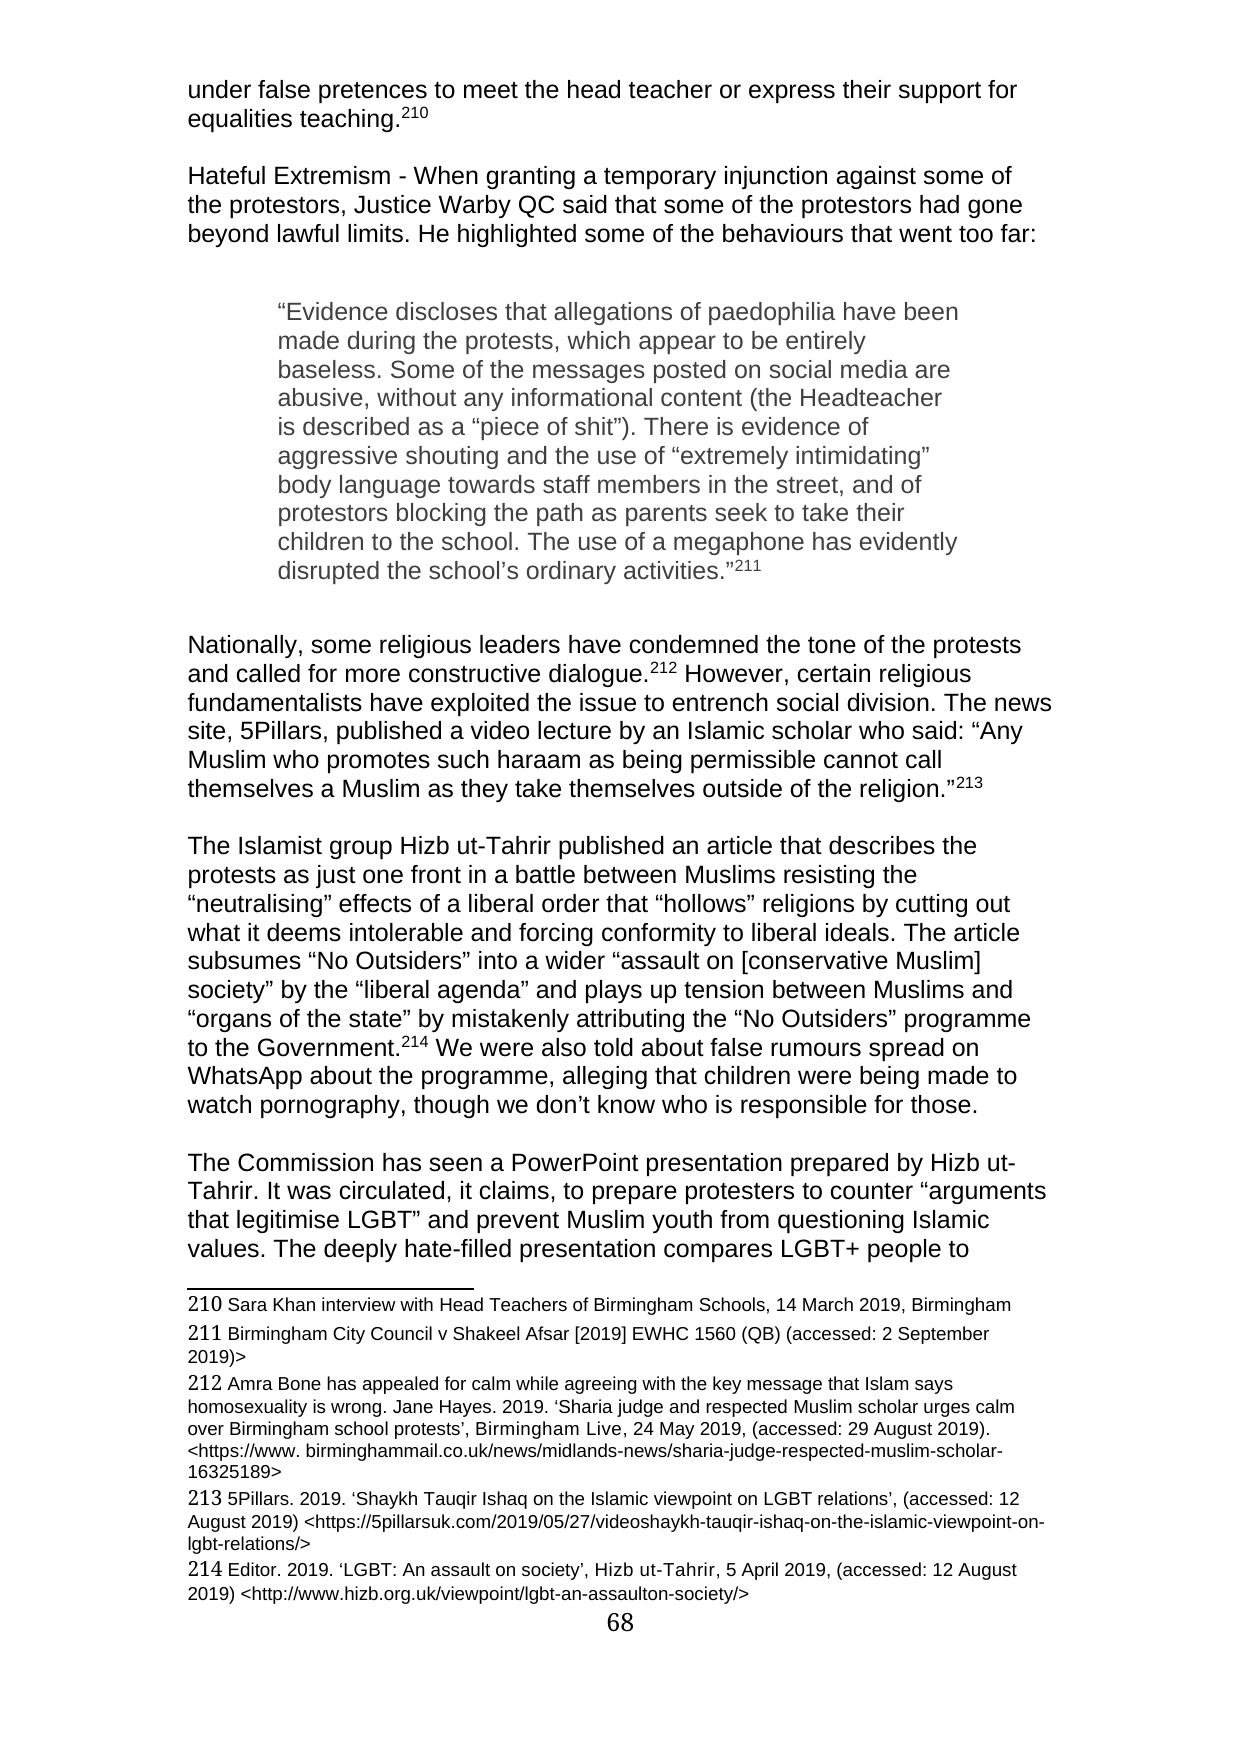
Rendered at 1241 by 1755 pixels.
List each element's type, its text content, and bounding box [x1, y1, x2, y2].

text Amra Bone has appealed for calm while agreeing with the key message that Islam says homosexuality is wrong. Jane Hayes. 2019. ‘Sharia judge and respected Muslim scholar urges calm over Birmingham school protests’, Birmingham Live, 24 May 2019, (accessed: 29 August 2019). <https://www. birminghammail.co.uk/news/midlands-news/sharia-judge-respected-muslim-scholar-16325189> [187, 1368, 1053, 1483]
text 5Pillars. 2019. ‘Shaykh Tauqir Ishaq on the Islamic viewpoint on LGBT relations’, (accessed: 12 August 2019) <https://5pillarsuk.com/2019/05/27/videoshaykh-tauqir-ishaq-on-the-islamic-viewpoint-on-lgbt-relations/> [187, 1483, 1053, 1554]
text Nationally, some religious leaders have condemned the tone of the protests and called for more constructive dialogue. However, certain religious fundamentalists have exploited the issue to entrench social division. The news site, 5Pillars, published a video lecture by an Islamic scholar who said: “Any Muslim who promotes such haraam as being permissible cannot call themselves a Muslim as they take themselves outside of the religion.” [187, 630, 1053, 802]
text Birmingham City Council v Shakeel Afsar [2019] EWHC 1560 (QB) (accessed: 2 September 2019)> [187, 1318, 1053, 1368]
text under false pretences to meet the head teacher or express their support for equalities teaching. [187, 75, 1053, 132]
text The Commission has seen a PowerPoint presentation prepared by Hizb ut-Tahrir. It was circulated, it claims, to prepare protesters to counter “arguments that legitimise LGBT” and prevent Muslim youth from questioning Islamic values. The deeply hate-filled presentation compares LGBT+ people to [187, 1147, 1053, 1262]
text Editor. 2019. ‘LGBT: An assault on society’, Hizb ut-Tahrir, 5 April 2019, (accessed: 12 August 2019) <http://www.hizb.org.uk/viewpoint/lgbt-an-assaulton-society/> [187, 1554, 1053, 1604]
text Sara Khan interview with Head Teachers of Birmingham Schools, 14 March 2019, Birmingham [187, 1289, 1053, 1318]
text “Evidence discloses that allegations of paedophilia have been made during the protests, which appear to be entirely baseless. Some of the messages posted on social media are abusive, without any informational content (the Headteacher is described as a “piece of shit”). There is evidence of aggressive shouting and the use of “extremely intimidating” body language towards staff members in the street, and of protestors blocking the path as parents seek to take their children to the school. The use of a megaphone has evidently disrupted the school’s ordinary activities.” [277, 297, 963, 584]
text Hateful Extremism - When granting a temporary injunction against some of the protestors, Justice Warby QC said that some of the protestors had gone beyond lawful limits. He highlighted some of the behaviours that went too far: [187, 161, 1053, 247]
text The Islamist group Hizb ut-Tahrir published an article that describes the protests as just one front in a battle between Muslims resisting the “neutralising” effects of a liberal order that “hollows” religions by cutting out what it deems intolerable and forcing conformity to liberal ideals. The article subsumes “No Outsiders” into a wider “assault on [conservative Muslim] society” by the “liberal agenda” and plays up tension between Muslims and “organs of the state” by mistakenly attributing the “No Outsiders” programme to the Government. We were also told about false rumours spread on WhatsApp about the programme, alleging that children were being made to watch pornography, though we don’t know who is responsible for those. [187, 831, 1053, 1119]
